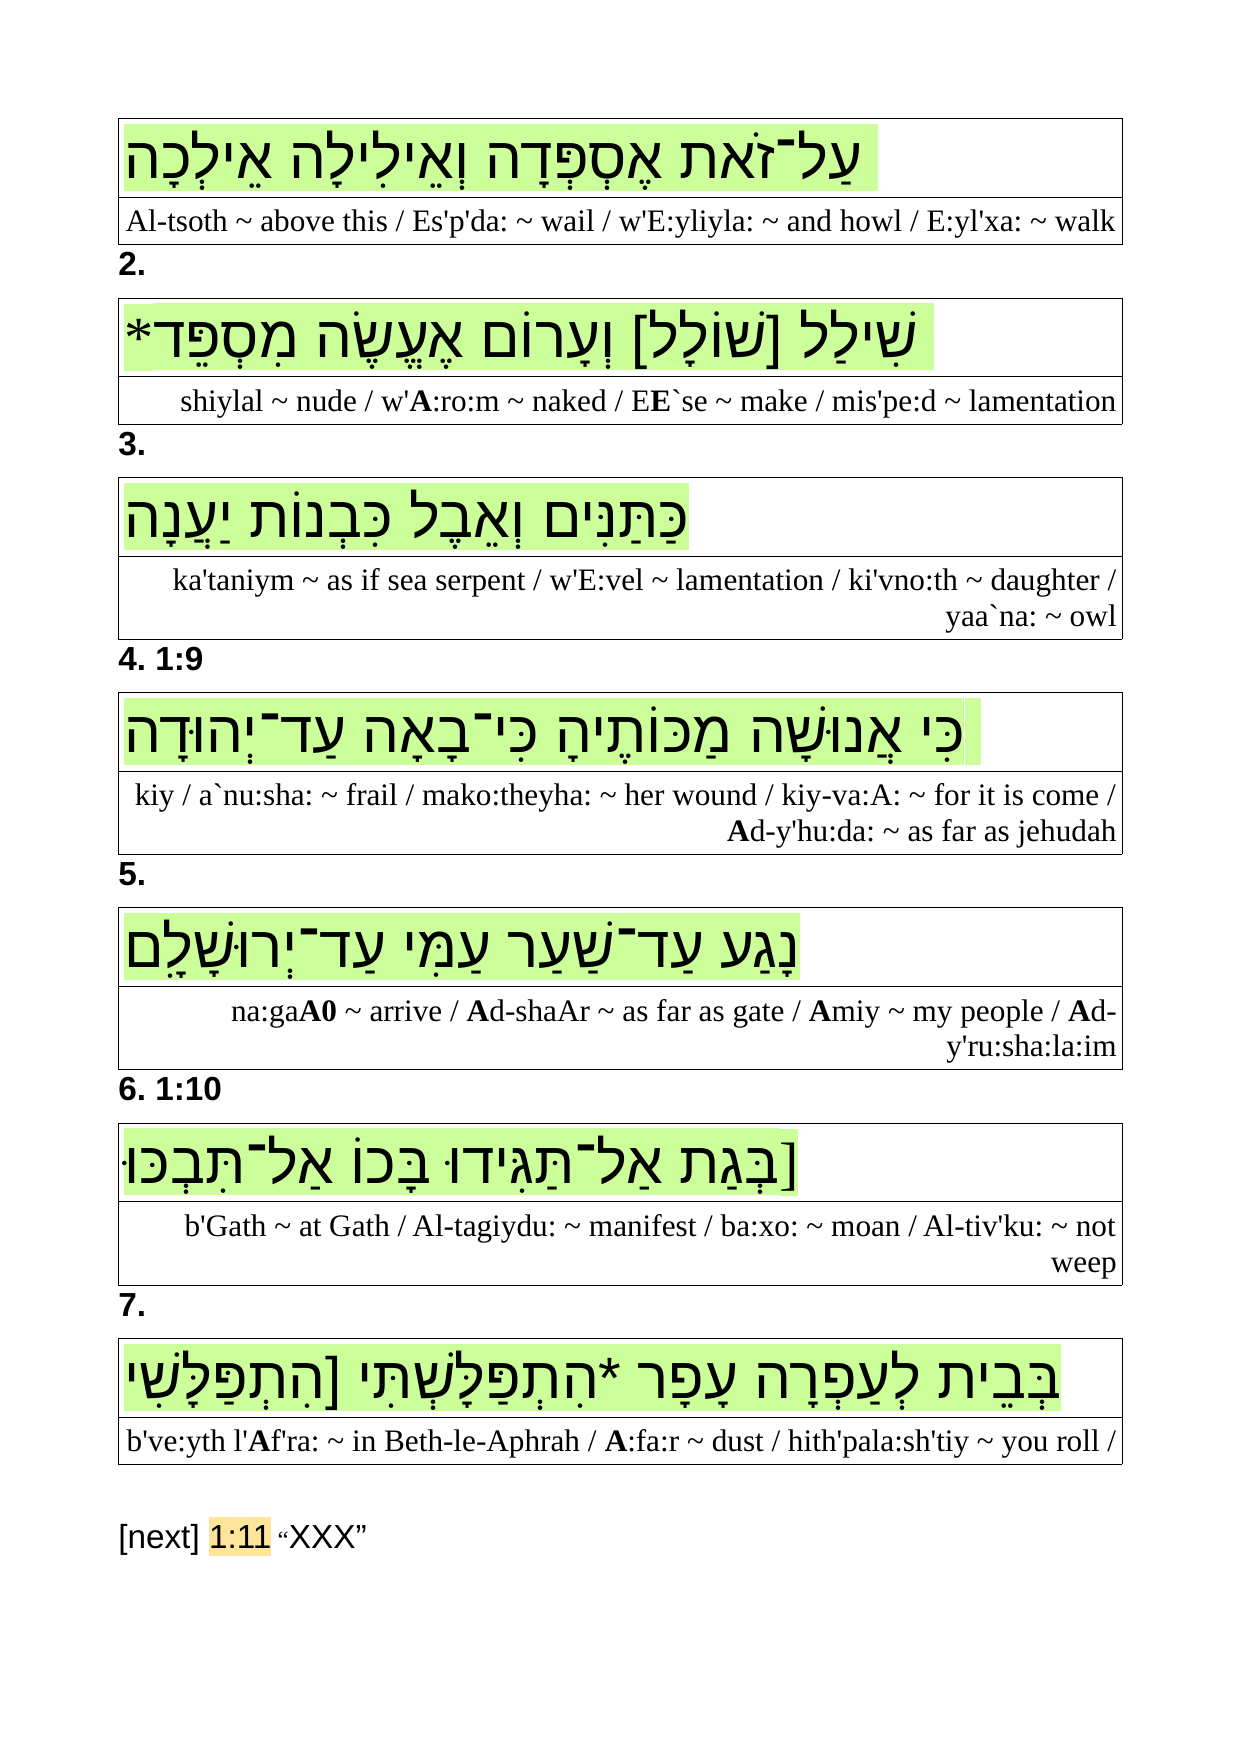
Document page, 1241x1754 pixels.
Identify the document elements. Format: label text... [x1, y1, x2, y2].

table_header עַל־זֹאת אֶסְפְּדָה וְאֵילִילָה אֵילְכָה [119, 119, 1122, 197]
table_cell na:gaA0 ~ arrive / Ad-shaAr ~ as far as gate / Amiy ~ my people / Ad-y'ru:sha:la:im [119, 987, 1122, 1069]
table_header בְּבֵית לְעַפְרָה עָפָר *הִתְפַּלָּשְׁתִּי [הִתְפַּלָּשִׁי [119, 1339, 1122, 1417]
table_header כַּתַּנִּים וְאֵבֶל כִּבְנוֹת יַעֲנָה [119, 478, 1122, 556]
text 2. [118, 245, 1122, 283]
table_cell b'Gath ~ at Gath / Al-tagiydu: ~ manifest / ba:xo: ~ moan / Al-tiv'ku: ~ not weep [119, 1202, 1122, 1285]
table_cell b've:yth l'Af'ra: ~ in Beth-le-Aphrah / A:fa:r ~ dust / hith'pala:sh'tiy ~ you roll / [119, 1418, 1122, 1464]
table_cell ka'taniym ~ as if sea serpent / w'E:vel ~ lamentation / ki'vno:th ~ daughter / yaa`na: ~ owl [119, 557, 1122, 639]
text 4. 1:9 [118, 640, 1122, 677]
text 5. [118, 855, 1122, 893]
table_header נָגַע עַד־שַׁעַר עַמִּי עַד־יְרוּשָׁלִָם [119, 908, 1122, 986]
text 7. [118, 1286, 1122, 1323]
table_cell shiylal ~ nude / w'A:ro:m ~ naked / EE`se ~ make / mis'pe:d ~ lamentation [119, 377, 1122, 424]
table_header כִּי אֲנוּשָׁה מַכּוֹתֶיהָ כִּי־בָאָה עַד־יְהוּדָה [119, 693, 1122, 771]
text 3. [118, 425, 1122, 462]
table_cell Al-tsoth ~ above this / Es'p'da: ~ wail / w'E:yliyla: ~ and howl / E:yl'xa: ~ walk [119, 198, 1122, 244]
table_header *שִׁילַל [שׁוֹלָל] וְעָרוֹם אֶעֱשֶׂה מִסְפֵּד [119, 299, 1122, 376]
text 6. 1:10 [118, 1070, 1122, 1108]
table_cell kiy / a`nu:sha: ~ frail / mako:theyha: ~ her wound / kiy-va:A: ~ for it is come / Ad-y'hu:da: ~ as far as jehudah [119, 772, 1122, 854]
table_header בְּגַת אַל־תַּגִּידוּ בָּכוֹ אַל־תִּבְכּוּ] [119, 1124, 1122, 1201]
text [next] 1:11 “XXX” [118, 1517, 1122, 1556]
